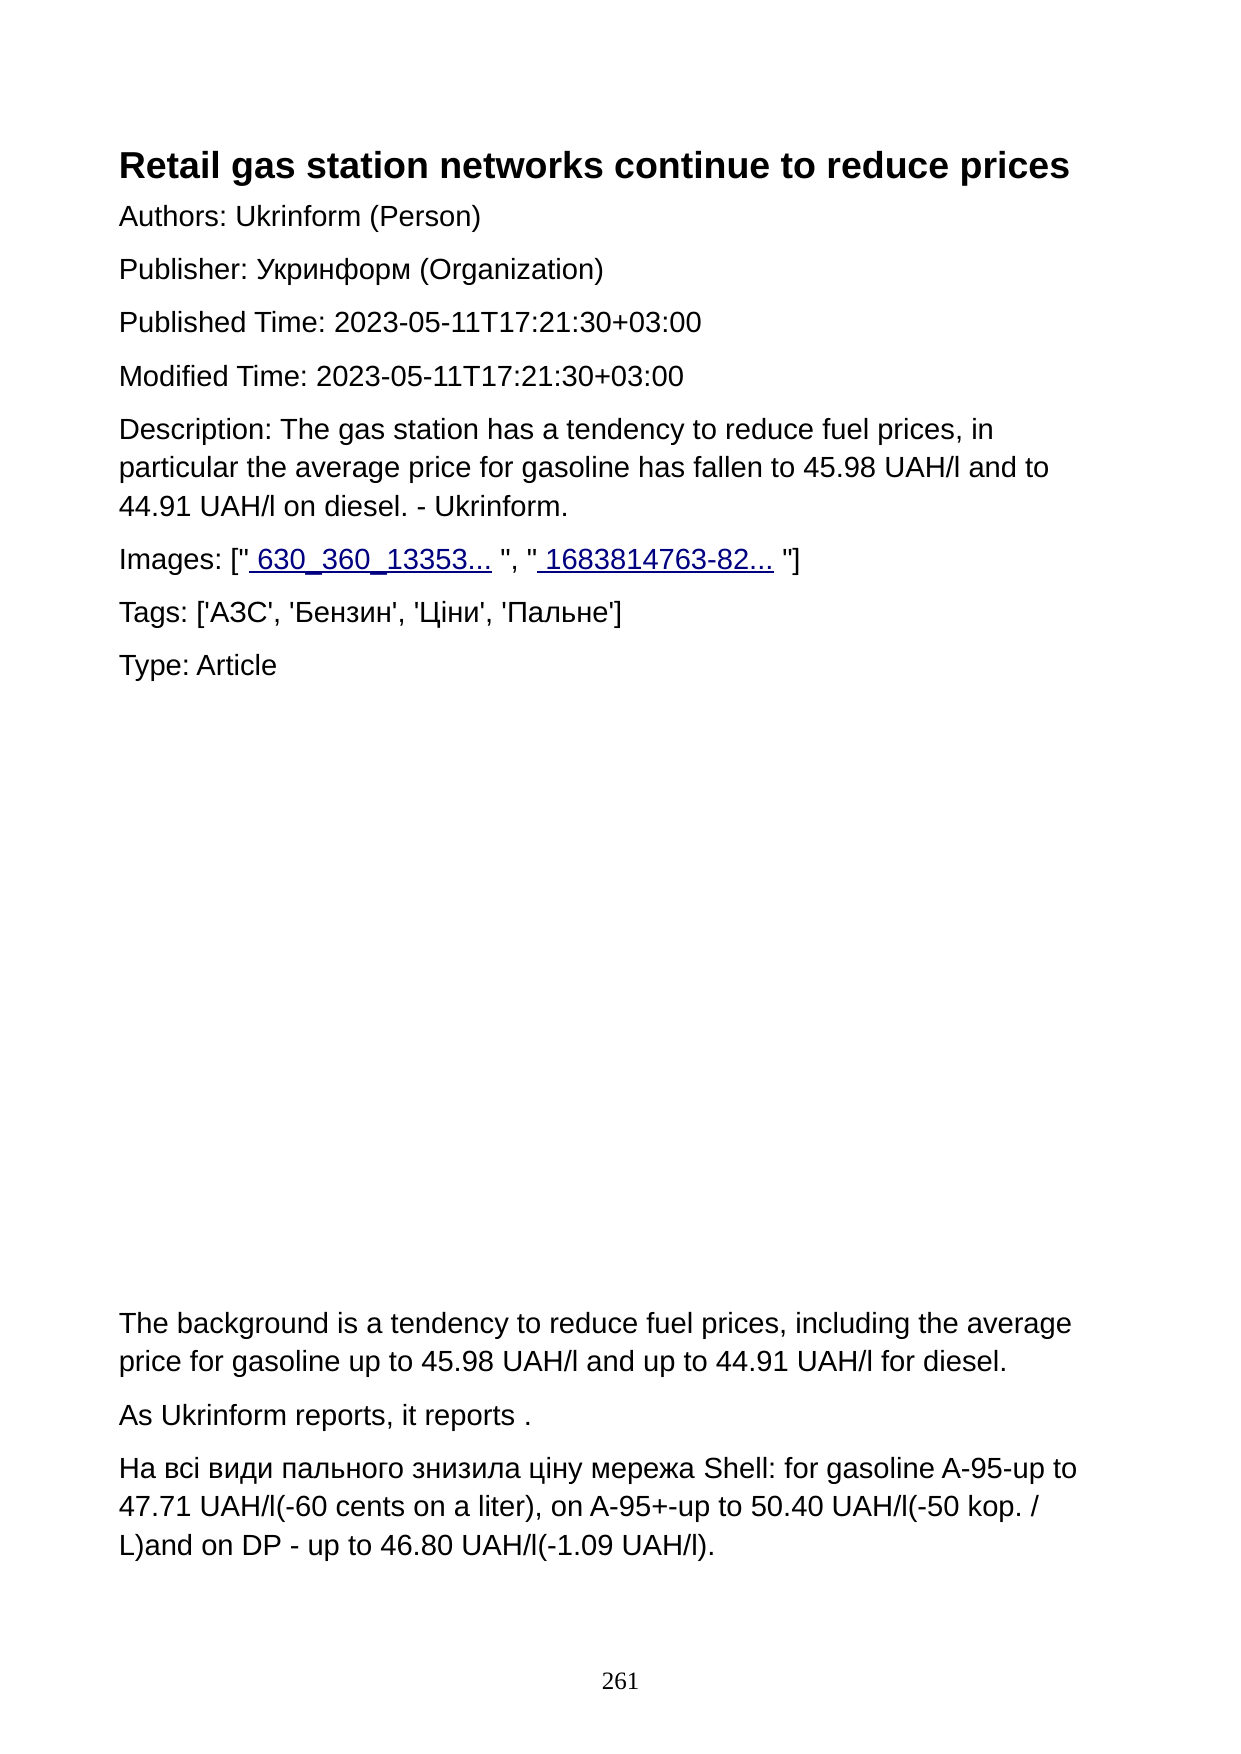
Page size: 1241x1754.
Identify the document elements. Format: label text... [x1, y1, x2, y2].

subtitle Retail gas station networks continue to reduce prices [118, 143, 1122, 187]
text As Ukrinform reports, it reports . [118, 1397, 1122, 1431]
text Authors: Ukrinform (Person) [118, 199, 1122, 233]
text Images: [" 630_360_13353... ", " 1683814763-82... "] [118, 542, 1122, 575]
text Type: Article [118, 648, 1122, 682]
text Published Time: 2023-05-11T17:21:30+03:00 [118, 305, 1122, 339]
text The background is a tendency to reduce fuel prices, including the average price for gasoline up to 45.98 UAH/l and up to 44.91 UAH/l for diesel. [118, 701, 1122, 1378]
text Modified Time: 2023-05-11T17:21:30+03:00 [118, 358, 1122, 392]
text Tags: ['АЗС', 'Бензин', 'Ціни', 'Пальне'] [118, 595, 1122, 628]
text Publisher: Укринформ (Organization) [118, 252, 1122, 286]
text На всі види пального знизила ціну мережа Shell: for gasoline A-95-up to 47.71 UAH/l(-60 cents on a liter), on A-95+-up to 50.40 UAH/l(-50 kop. / L)and on DP - up to 46.80 UAH/l(-1.09 UAH/l). [118, 1451, 1122, 1561]
text Description: The gas station has a tendency to reduce fuel prices, in particular the average price for gasoline has fallen to 45.98 UAH/l and to 44.91 UAH/l on diesel. - Ukrinform. [118, 412, 1122, 522]
